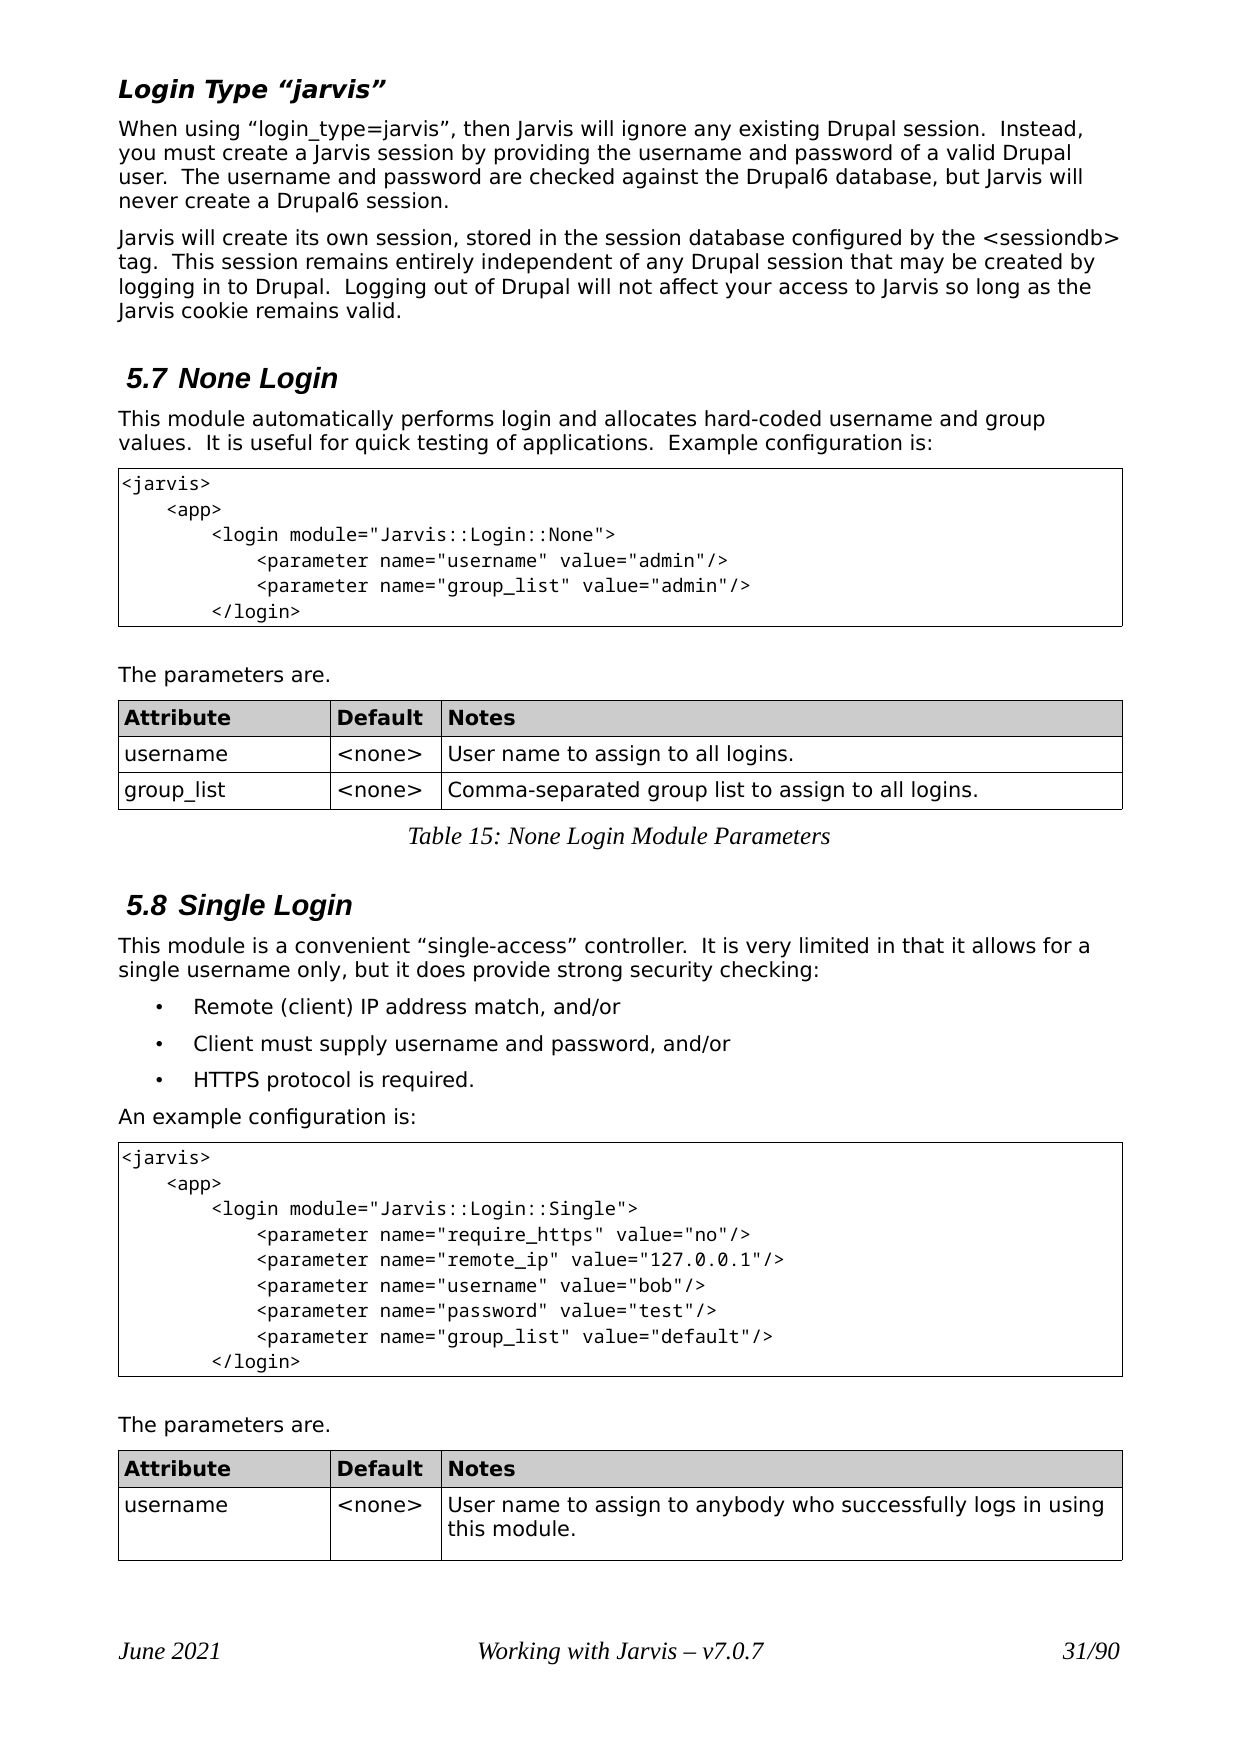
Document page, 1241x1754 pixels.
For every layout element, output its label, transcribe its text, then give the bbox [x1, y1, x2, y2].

table_header Attribute [119, 701, 330, 736]
text </login> [119, 1346, 1122, 1376]
text The parameters are. [118, 663, 1122, 687]
table_cell username [119, 737, 330, 772]
table_header Attribute [119, 1451, 330, 1487]
table_cell <none> [331, 773, 441, 808]
table_header Notes [442, 1451, 1122, 1487]
text <parameter name="remote_ip" value="127.0.0.1"/> [119, 1244, 1122, 1269]
text <parameter name="group_list" value="default"/> [119, 1321, 1122, 1346]
text Jarvis will create its own session, stored in the session database configured by the <sessiondb> tag. This session remains entirely independent of any Drupal session that may be created by logging in to Drupal. Logging out of Drupal will not affect your access to Jarvis so long as the Jarvis cookie remains valid. [118, 226, 1122, 323]
text <app> [119, 1167, 1122, 1193]
table_header Default [331, 701, 441, 736]
text <parameter name="username" value="admin"/> [119, 544, 1122, 570]
subtitle None Login [118, 361, 1122, 394]
text <parameter name="password" value="test"/> [119, 1295, 1122, 1321]
list HTTPS protocol is required. [156, 1068, 1122, 1093]
text This module is a convenient “single-access” controller. It is very limited in that it allows for a single username only, but it does provide strong security checking: [118, 934, 1122, 982]
table_header Notes [442, 701, 1122, 736]
text <parameter name="username" value="bob"/> [119, 1269, 1122, 1295]
table_cell Comma-separated group list to assign to all logins. [442, 773, 1122, 808]
text </login> [119, 595, 1122, 626]
text An example configuration is: [118, 1105, 1122, 1129]
table_cell User name to assign to anybody who successfully logs in using this module. [442, 1488, 1122, 1559]
text When using “login_type=jarvis”, then Jarvis will ignore any existing Drupal session. Instead, you must create a Jarvis session by providing the username and password of a valid Drupal user. The username and password are checked against the Drupal6 database, but Jarvis will never create a Drupal6 session. [118, 117, 1122, 214]
text <login module="Jarvis::Login::None"> [119, 519, 1122, 544]
list Remote (client) IP address match, and/or [156, 995, 1122, 1019]
table_cell User name to assign to all logins. [442, 737, 1122, 772]
text This module automatically performs login and allocates hard-coded username and group values. It is useful for quick testing of applications. Example configuration is: [118, 407, 1122, 455]
text The parameters are. [118, 1413, 1122, 1438]
text <jarvis> [119, 469, 1122, 493]
text <app> [119, 493, 1122, 519]
table_cell group_list [119, 773, 330, 808]
text <parameter name="require_https" value="no"/> [119, 1218, 1122, 1244]
text <login module="Jarvis::Login::Single"> [119, 1193, 1122, 1218]
text <parameter name="group_list" value="admin"/> [119, 570, 1122, 595]
list Client must supply username and password, and/or [156, 1032, 1122, 1056]
subtitle Login Type “jarvis” [118, 75, 1122, 104]
table_cell username [119, 1488, 330, 1559]
table_cell <none> [331, 1488, 441, 1559]
subtitle Single Login [118, 888, 1122, 921]
table_cell <none> [331, 737, 441, 772]
table_header Default [331, 1451, 441, 1487]
text <jarvis> [119, 1143, 1122, 1167]
text Table 15: None Login Module Parameters [118, 821, 1122, 850]
